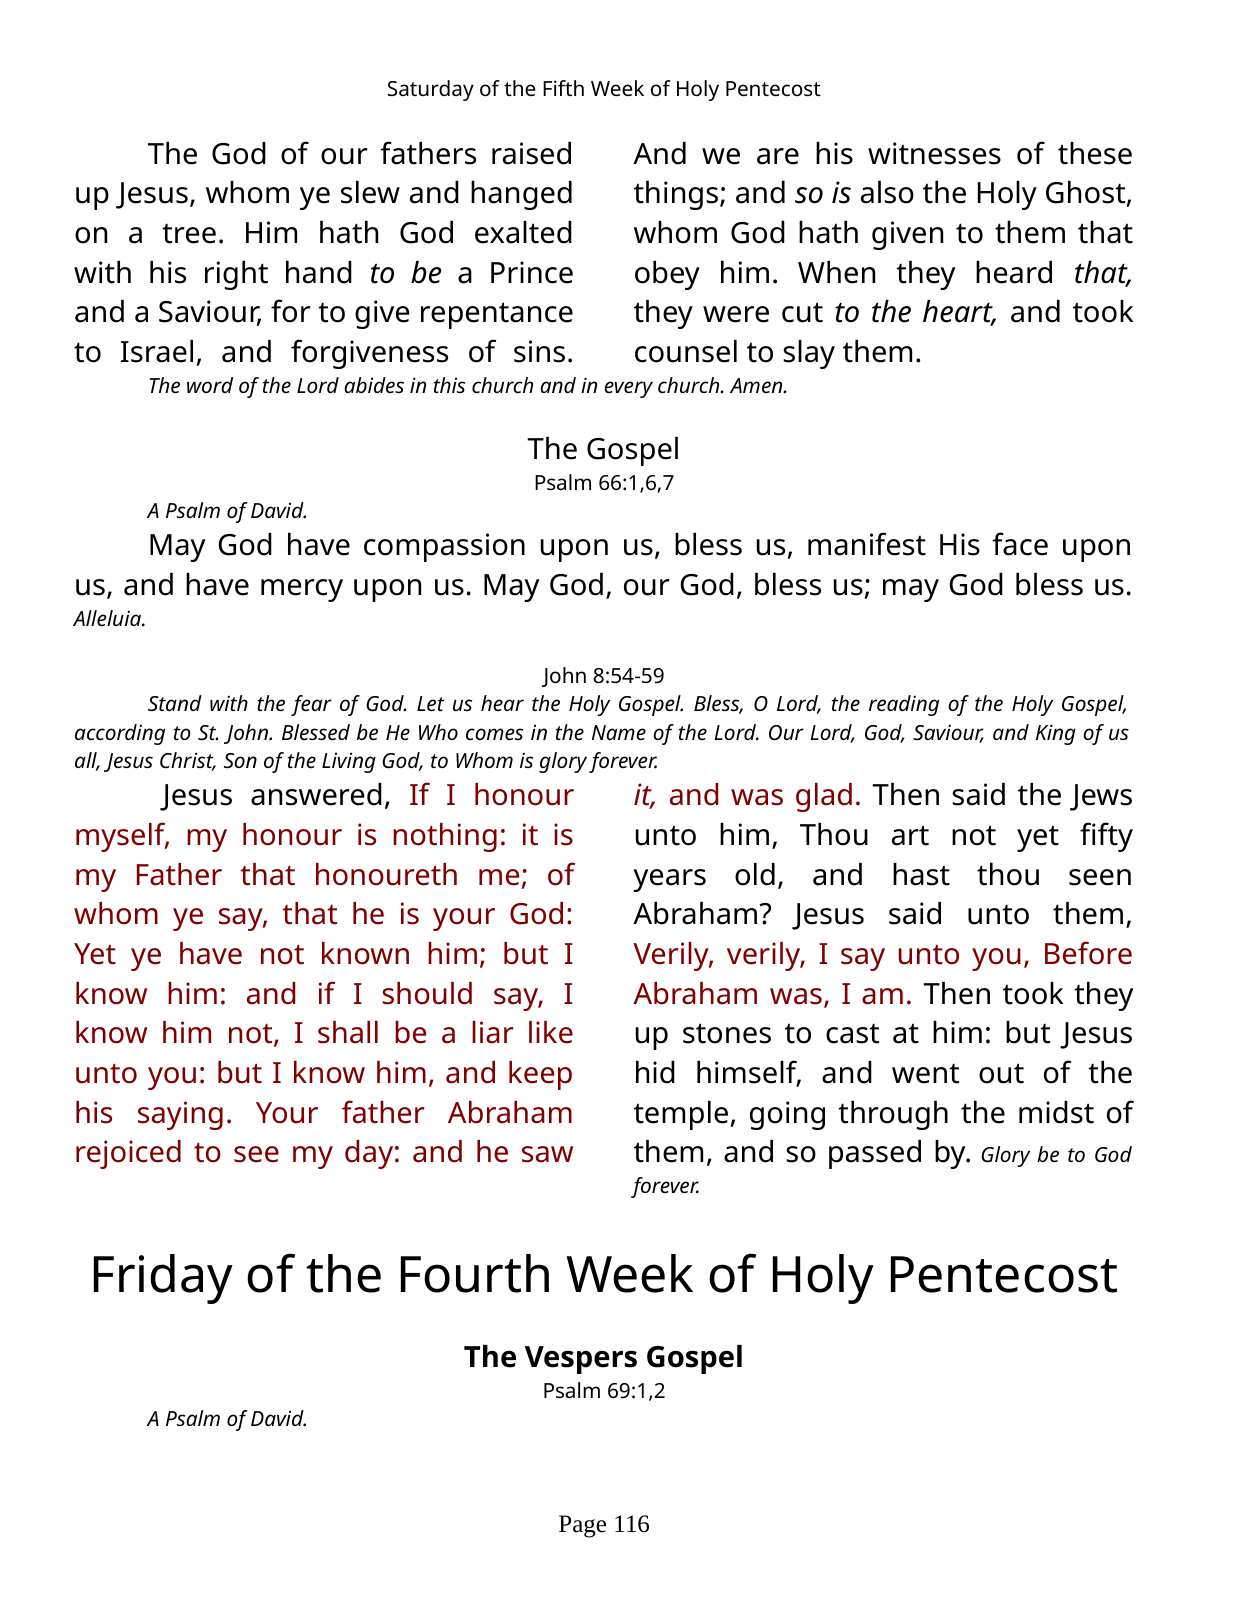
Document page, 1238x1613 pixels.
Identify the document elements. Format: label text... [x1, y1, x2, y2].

text The God of our fathers raised up Jesus, whom ye slew and hanged on a tree. Him hath God exalted with his right hand to be a Prince and a Saviour, for to give repentance to Israel, and forgiveness of sins. [74, 133, 574, 371]
text John 8:54-59 [74, 661, 1134, 689]
text Friday of the Fourth Week of Holy Pentecost [74, 1239, 1134, 1308]
text A Psalm of David. [74, 1404, 1134, 1433]
text The word of the Lord abides in this church and in every church. Amen. [74, 371, 1134, 399]
text And we are his witnesses of these things; and so is also the Holy Ghost, whom God hath given to them that obey him. When they heard that, they were cut to the heart, and took counsel to slay them. [633, 133, 1134, 371]
text May God have compassion upon us, bless us, manifest His face upon us, and have mercy upon us. May God, our God, bless us; may God bless us. Alleluia. [74, 524, 1134, 632]
text Stand with the fear of God. Let us hear the Holy Gospel. Bless, O Lord, the reading of the Holy Gospel, according to St. John. Blessed be He Who comes in the Name of the Lord. Our Lord, God, Saviour, and King of us all, Jesus Christ, Son of the Living God, to Whom is glory forever. [74, 689, 1134, 774]
text Psalm 66:1,6,7 [74, 468, 1134, 496]
text The Gospel [74, 428, 1134, 468]
text Psalm 69:1,2 [74, 1376, 1134, 1404]
text The Vespers Gospel [74, 1336, 1134, 1376]
text Saturday of the Fifth Week of Holy Pentecost [72, 74, 1135, 102]
text it, and was glad. Then said the Jews unto him, Thou art not yet fifty years old, and hast thou seen Abraham? Jesus said unto them, Verily, verily, I say unto you, Before Abraham was, I am. Then took they up stones to cast at him: but Jesus hid himself, and went out of the temple, going through the midst of them, and so passed by. Glory be to God forever. [633, 774, 1134, 1200]
text Jesus answered, If I honour myself, my honour is nothing: it is my Father that honoureth me; of whom ye say, that he is your God: Yet ye have not known him; but I know him: and if I should say, I know him not, I shall be a liar like unto you: but I know him, and keep his saying. Your father Abraham rejoiced to see my day: and he saw [74, 774, 574, 1171]
text A Psalm of David. [74, 496, 1134, 524]
